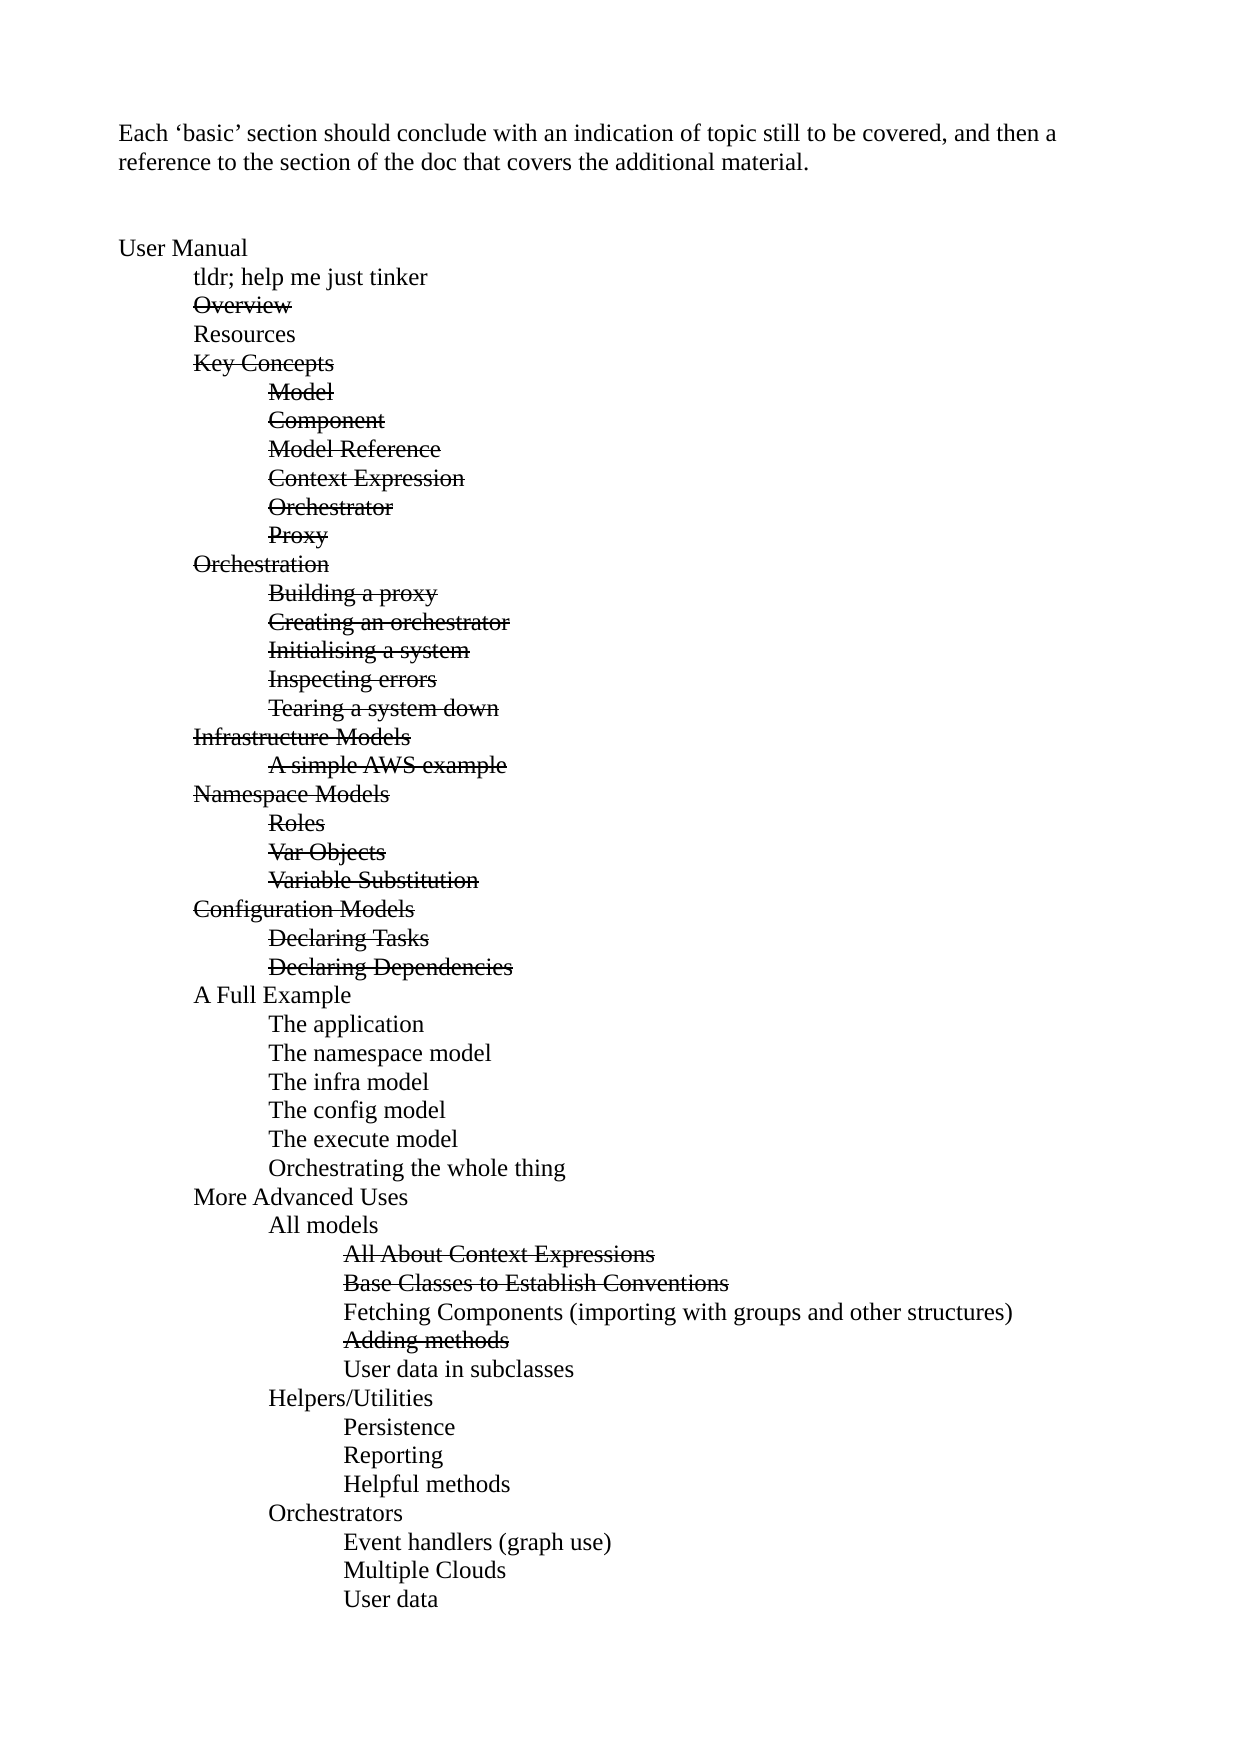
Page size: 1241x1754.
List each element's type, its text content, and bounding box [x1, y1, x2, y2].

text Orchestrator [118, 492, 1122, 521]
text All models [118, 1211, 1122, 1239]
text Resources [118, 319, 1122, 348]
text Each ‘basic’ section should conclude with an indication of topic still to be covered, and then a [118, 118, 1122, 147]
text Infrastructure Models [118, 722, 1122, 751]
text Creating an orchestrator [118, 607, 1122, 636]
text User data in subclasses [118, 1354, 1122, 1383]
text A Full Example [118, 981, 1122, 1009]
text Helpers/Utilities [118, 1383, 1122, 1412]
text User data [118, 1584, 1122, 1613]
text Persistence [118, 1412, 1122, 1441]
text Roles [118, 808, 1122, 837]
text Adding methods [118, 1326, 1122, 1354]
text User Manual [118, 233, 1122, 262]
text Declaring Tasks [118, 923, 1122, 952]
text The namespace model [118, 1038, 1122, 1067]
text The infra model [118, 1067, 1122, 1096]
text Building a proxy [118, 578, 1122, 607]
text Orchestrators [118, 1498, 1122, 1527]
text Variable Substitution [118, 866, 1122, 894]
text Orchestrating the whole thing [118, 1153, 1122, 1182]
text Event handlers (graph use) [118, 1527, 1122, 1556]
text Helpful methods [118, 1469, 1122, 1498]
text Component [118, 406, 1122, 434]
text Fetching Components (importing with groups and other structures) [118, 1297, 1122, 1326]
text Multiple Clouds [118, 1556, 1122, 1584]
text Reporting [118, 1441, 1122, 1469]
text Initialising a system [118, 636, 1122, 664]
text Tearing a system down [118, 693, 1122, 722]
text Namespace Models [118, 779, 1122, 808]
text Proxy [118, 521, 1122, 549]
text The execute model [118, 1124, 1122, 1153]
text Model Reference [118, 434, 1122, 463]
text The config model [118, 1096, 1122, 1124]
text Overview [118, 291, 1122, 319]
text Declaring Dependencies [118, 952, 1122, 981]
text The application [118, 1009, 1122, 1038]
text Orchestration [118, 549, 1122, 578]
text A simple AWS example [118, 751, 1122, 779]
text Inspecting errors [118, 664, 1122, 693]
text Base Classes to Establish Conventions [118, 1268, 1122, 1297]
text reference to the section of the doc that covers the additional material. [118, 147, 1122, 176]
text Key Concepts [118, 348, 1122, 377]
text More Advanced Uses [118, 1182, 1122, 1211]
text All About Context Expressions [118, 1239, 1122, 1268]
text tldr; help me just tinker [118, 262, 1122, 291]
text Configuration Models [118, 894, 1122, 923]
text Var Objects [118, 837, 1122, 866]
text Model [118, 377, 1122, 406]
text Context Expression [118, 463, 1122, 492]
